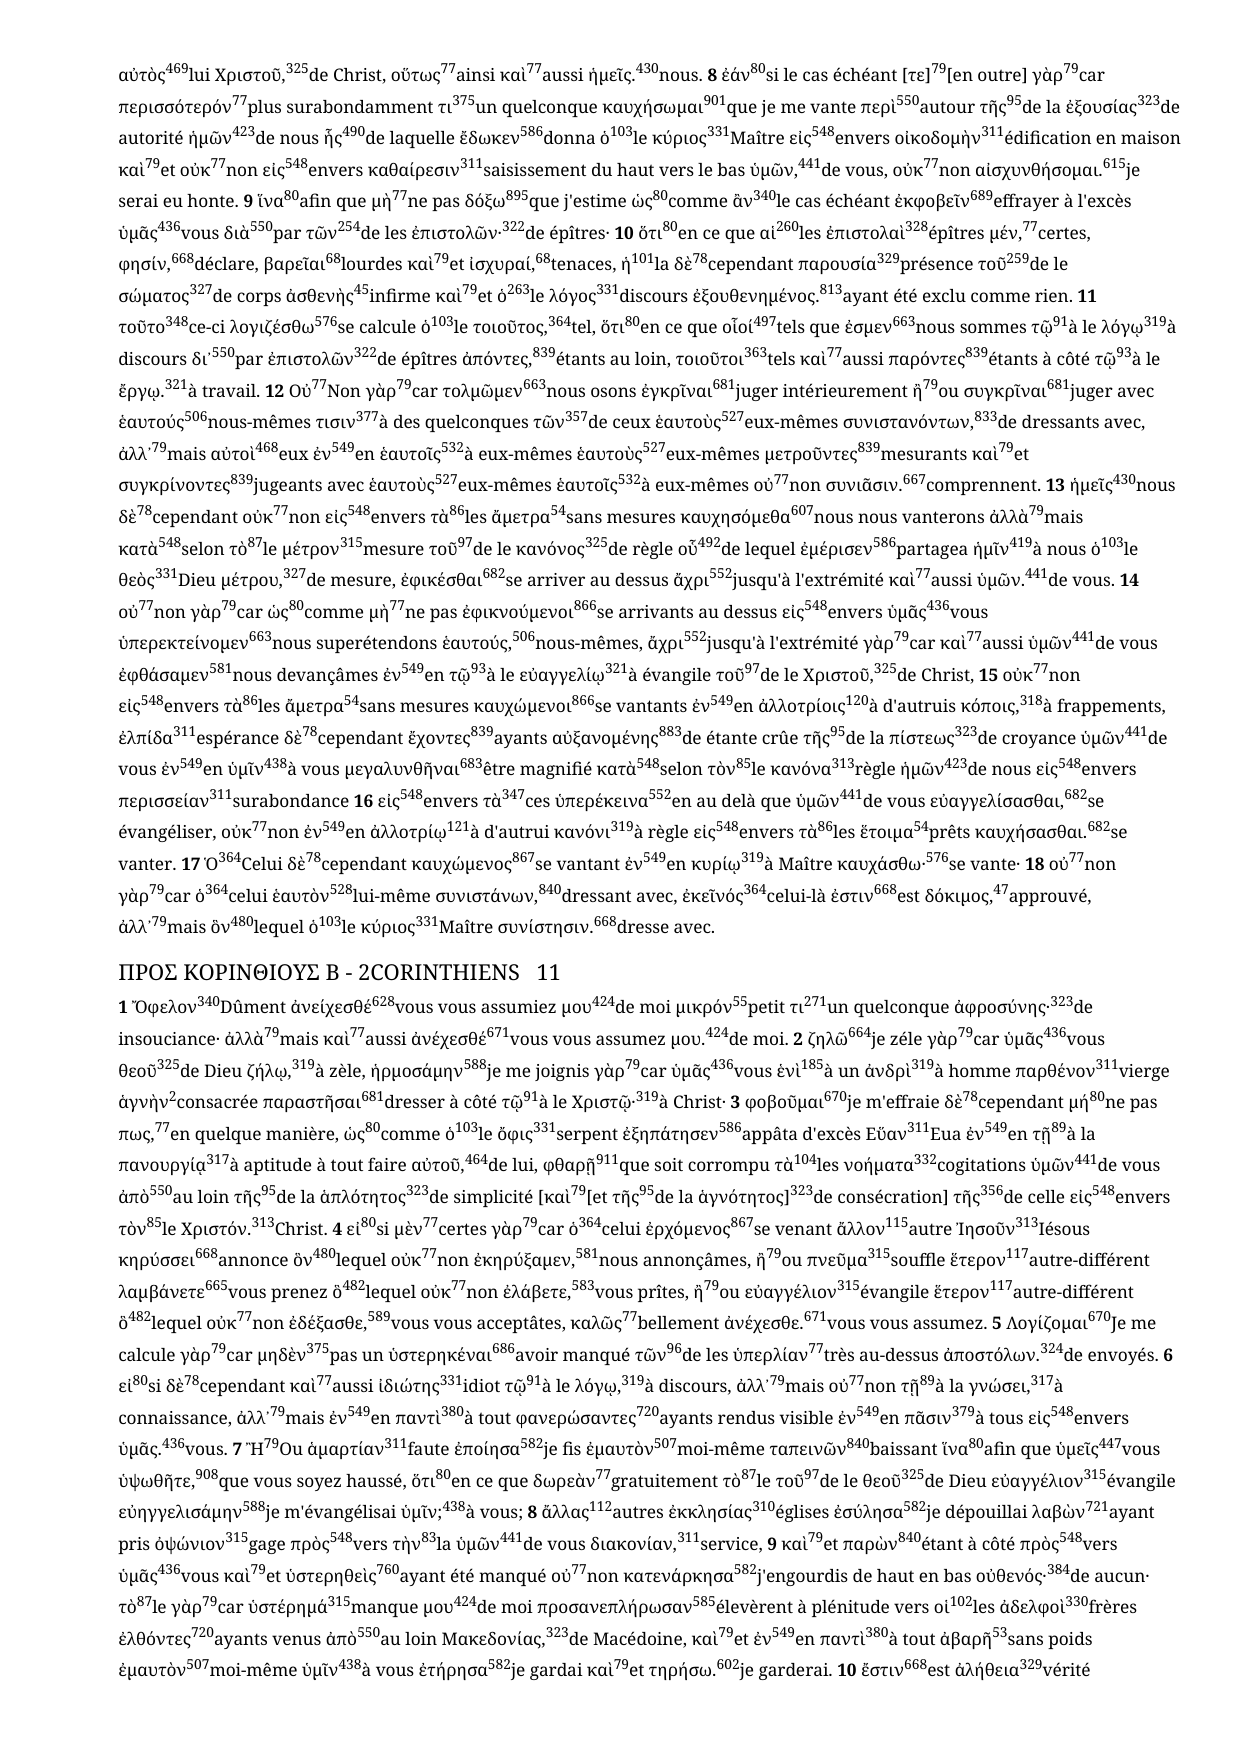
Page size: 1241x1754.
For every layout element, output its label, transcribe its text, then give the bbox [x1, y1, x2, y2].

text ΠΡΟΣ ΚΟΡΙΝΘΙΟΥΣ Β - 2CORINTHIENS 11 [118, 957, 1181, 987]
text 1 Αὐτὸς513Moi-même δὲ78cependant ἐγὼ431moi Παῦλος331Paulus παρακαλῶ664j'appelle à côté ὑμᾶς436vous διὰ550par τῆς95de la πραΰτητος323de douceur καὶ79et ἐπιεικείας323de modération τοῦ97de le Χριστοῦ,325de Christ, ὃς498lequel κατὰ548selon πρόσωπον315face μὲν77certes ταπεινὸς47bas ἐν549en ὑμῖν,438à vous, ἀπὼν840étant au loin δὲ78cependant θαρρῶ664j'encourage εἰς548envers ὑμᾶς·436vous· 2 δέομαι670je m'attache de lien δὲ78cependant τὸ348ce μὴ77ne pas παρὼν840étant à côté θαρρῆσαι681encourager τῇ89à la πεποιθήσει317à confiance ᾗ484à laquelle λογίζομαι670je me calcule τολμῆσαι681oser ἐπί548sur τινας372des quelconques τοὺς345ceux λογιζομένους848se calculants ἡμᾶς416nous ὡς80comme κατὰ548selon σάρκα311chair περιπατοῦντας.821piétinants autour. 3 Ἐν549En σαρκὶ317à chair γὰρ79car περιπατοῦντες839piétinants autour οὐ77non κατὰ548selon σάρκα311chair στρατευόμεθα,669nous nous guerroyons en soldat, 4 τὰ104les γὰρ79car ὅπλα332armes τῆς95de la στρατείας323de guerre de soldat ἡμῶν423de nous οὐ77non σαρκικὰ48charnels ἀλλὰ79mais δυνατὰ48puissants τῷ91à le θεῷ319à Dieu πρὸς548vers καθαίρεσιν311saisissement du haut vers le bas ὀχυρωμάτων,326de forteresses, λογισμοὺς312calculs καθαιροῦντες839saisissants du haut vers le bas 5 καὶ79et πᾶν271tout ὕψωμα315hauteur ἐπαιρόμενον851se surélevant κατὰ550contre τῆς95de la γνώσεως323de connaissance τοῦ97de le θεοῦ,325de Dieu, καὶ79et αἰχμαλωτίζοντες839faisants captif πᾶν271tout νόημα315cogitation εἰς548envers τὴν83la ὑπακοὴν311écoute soumise τοῦ97de le Χριστοῦ,325de Christ, 6 καὶ79et ἐν549en ἑτοίμῳ61à prêt ἔχοντες839ayants ἐκδικῆσαι681venger πᾶσαν267toute παρακοήν,311écoute à côté, ὅταν80lorsque le cas échéant πληρωθῇ911que soit fait plénitude ὑμῶν441de vous ἡ101la ὑπακοή.329écoute soumise. 7 Τὰ347Ces κατὰ548selon πρόσωπον315face βλέπετε.665vous regardez. εἴ80si τις390un quelconque πέποιθεν642a persuadé ἑαυτῷ533à lui-même Χριστοῦ325de Christ εἶναι,689être, τοῦτο348ce-ci λογιζέσθω576se calcule πάλιν77de nouveau ἐφ᾽550sur ἑαυτοῦ,537de lui-même, ὅτι80en ce que καθὼς77de haut en bas comme αὐτὸς469lui Χριστοῦ,325de Christ, οὕτως77ainsi καὶ77aussi ἡμεῖς.430nous. 8 ἐάν80si le cas échéant [τε]79[en outre] γὰρ79car περισσότερόν77plus surabondamment τι375un quelconque καυχήσωμαι901que je me vante περὶ550autour τῆς95de la ἐξουσίας323de autorité ἡμῶν423de nous ἧς490de laquelle ἔδωκεν586donna ὁ103le κύριος331Maître εἰς548envers οἰκοδομὴν311édification en maison καὶ79et οὐκ77non εἰς548envers καθαίρεσιν311saisissement du haut vers le bas ὑμῶν,441de vous, οὐκ77non αἰσχυνθήσομαι.615je serai eu honte. 9 ἵνα80afin que μὴ77ne pas δόξω895que j'estime ὡς80comme ἂν340le cas échéant ἐκφοβεῖν689effrayer à l'excès ὑμᾶς436vous διὰ550par τῶν254de les ἐπιστολῶν·322de épîtres· 10 ὅτι80en ce que αἱ260les ἐπιστολαὶ328épîtres μέν,77certes, φησίν,668déclare, βαρεῖαι68lourdes καὶ79et ἰσχυραί,68tenaces, ἡ101la δὲ78cependant παρουσία329présence τοῦ259de le σώματος327de corps ἀσθενὴς45infirme καὶ79et ὁ263le λόγος331discours ἐξουθενημένος.813ayant été exclu comme rien. 11 τοῦτο348ce-ci λογιζέσθω576se calcule ὁ103le τοιοῦτος,364tel, ὅτι80en ce que οἷοί497tels que ἐσμεν663nous sommes τῷ91à le λόγῳ319à discours δι᾽550par ἐπιστολῶν322de épîtres ἀπόντες,839étants au loin, τοιοῦτοι363tels καὶ77aussi παρόντες839étants à côté τῷ93à le ἔργῳ.321à travail. 12 Οὐ77Non γὰρ79car τολμῶμεν663nous osons ἐγκρῖναι681juger intérieurement ἢ79ou συγκρῖναι681juger avec ἑαυτούς506nous-mêmes τισιν377à des quelconques τῶν357de ceux ἑαυτοὺς527eux-mêmes συνιστανόντων,833de dressants avec, ἀλλ᾽79mais αὐτοὶ468eux ἐν549en ἑαυτοῖς532à eux-mêmes ἑαυτοὺς527eux-mêmes μετροῦντες839mesurants καὶ79et συγκρίνοντες839jugeants avec ἑαυτοὺς527eux-mêmes ἑαυτοῖς532à eux-mêmes οὐ77non συνιᾶσιν.667comprennent. 13 ἡμεῖς430nous δὲ78cependant οὐκ77non εἰς548envers τὰ86les ἄμετρα54sans mesures καυχησόμεθα607nous nous vanterons ἀλλὰ79mais κατὰ548selon τὸ87le μέτρον315mesure τοῦ97de le κανόνος325de règle οὗ492de lequel ἐμέρισεν586partagea ἡμῖν419à nous ὁ103le θεὸς331Dieu μέτρου,327de mesure, ἐφικέσθαι682se arriver au dessus ἄχρι552jusqu'à l'extrémité καὶ77aussi ὑμῶν.441de vous. 14 οὐ77non γὰρ79car ὡς80comme μὴ77ne pas ἐφικνούμενοι866se arrivants au dessus εἰς548envers ὑμᾶς436vous ὑπερεκτείνομεν663nous superétendons ἑαυτούς,506nous-mêmes, ἄχρι552jusqu'à l'extrémité γὰρ79car καὶ77aussi ὑμῶν441de vous ἐφθάσαμεν581nous devançâmes ἐν549en τῷ93à le εὐαγγελίῳ321à évangile τοῦ97de le Χριστοῦ,325de Christ, 15 οὐκ77non εἰς548envers τὰ86les ἄμετρα54sans mesures καυχώμενοι866se vantants ἐν549en ἀλλοτρίοις120à d'autruis κόποις,318à frappements, ἐλπίδα311espérance δὲ78cependant ἔχοντες839ayants αὐξανομένης883de étante crûe τῆς95de la πίστεως323de croyance ὑμῶν441de vous ἐν549en ὑμῖν438à vous μεγαλυνθῆναι683être magnifié κατὰ548selon τὸν85le κανόνα313règle ἡμῶν423de nous εἰς548envers περισσείαν311surabondance 16 εἰς548envers τὰ347ces ὑπερέκεινα552en au delà que ὑμῶν441de vous εὐαγγελίσασθαι,682se évangéliser, οὐκ77non ἐν549en ἀλλοτρίῳ121à d'autrui κανόνι319à règle εἰς548envers τὰ86les ἕτοιμα54prêts καυχήσασθαι.682se vanter. 17 Ὁ364Celui δὲ78cependant καυχώμενος867se vantant ἐν549en κυρίῳ319à Maître καυχάσθω·576se vante· 18 οὐ77non γὰρ79car ὁ364celui ἑαυτὸν528lui-même συνιστάνων,840dressant avec, ἐκεῖνός364celui-là ἐστιν668est δόκιμος,47approuvé, ἀλλ᾽79mais ὃν480lequel ὁ103le κύριος331Maître συνίστησιν.668dresse avec. [118, 59, 1181, 939]
text 1 Ὄφελον340Dûment ἀνείχεσθέ628vous vous assumiez μου424de moi μικρόν55petit τι271un quelconque ἀφροσύνης·323de insouciance· ἀλλὰ79mais καὶ77aussi ἀνέχεσθέ671vous vous assumez μου.424de moi. 2 ζηλῶ664je zéle γὰρ79car ὑμᾶς436vous θεοῦ325de Dieu ζήλῳ,319à zèle, ἡρμοσάμην588je me joignis γὰρ79car ὑμᾶς436vous ἑνὶ185à un ἀνδρὶ319à homme παρθένον311vierge ἁγνὴν2consacrée παραστῆσαι681dresser à côté τῷ91à le Χριστῷ·319à Christ· 3 φοβοῦμαι670je m'effraie δὲ78cependant μή80ne pas πως,77en quelque manière, ὡς80comme ὁ103le ὄφις331serpent ἐξηπάτησεν586appâta d'excès Εὕαν311Eua ἐν549en τῇ89à la πανουργίᾳ317à aptitude à tout faire αὐτοῦ,464de lui, φθαρῇ911que soit corrompu τὰ104les νοήματα332cogitations ὑμῶν441de vous ἀπὸ550au loin τῆς95de la ἁπλότητος323de simplicité [καὶ79[et τῆς95de la ἁγνότητος]323de consécration] τῆς356de celle εἰς548envers τὸν85le Χριστόν.313Christ. 4 εἰ80si μὲν77certes γὰρ79car ὁ364celui ἐρχόμενος867se venant ἄλλον115autre Ἰησοῦν313Iésous κηρύσσει668annonce ὃν480lequel οὐκ77non ἐκηρύξαμεν,581nous annonçâmes, ἢ79ou πνεῦμα315souffle ἕτερον117autre-différent λαμβάνετε665vous prenez ὃ482lequel οὐκ77non ἐλάβετε,583vous prîtes, ἢ79ou εὐαγγέλιον315évangile ἕτερον117autre-différent ὃ482lequel οὐκ77non ἐδέξασθε,589vous vous acceptâtes, καλῶς77bellement ἀνέχεσθε.671vous vous assumez. 5 Λογίζομαι670Je me calcule γὰρ79car μηδὲν375pas un ὑστερηκέναι686avoir manqué τῶν96de les ὑπερλίαν77très au-dessus ἀποστόλων.324de envoyés. 6 εἰ80si δὲ78cependant καὶ77aussi ἰδιώτης331idiot τῷ91à le λόγῳ,319à discours, ἀλλ᾽79mais οὐ77non τῇ89à la γνώσει,317à connaissance, ἀλλ᾽79mais ἐν549en παντὶ380à tout φανερώσαντες720ayants rendus visible ἐν549en πᾶσιν379à tous εἰς548envers ὑμᾶς.436vous. 7 Ἢ79Ou ἁμαρτίαν311faute ἐποίησα582je fis ἐμαυτὸν507moi-même ταπεινῶν840baissant ἵνα80afin que ὑμεῖς447vous ὑψωθῆτε,908que vous soyez haussé, ὅτι80en ce que δωρεὰν77gratuitement τὸ87le τοῦ97de le θεοῦ325de Dieu εὐαγγέλιον315évangile εὐηγγελισάμην588je m'évangélisai ὑμῖν;438à vous; 8 ἄλλας112autres ἐκκλησίας310églises ἐσύλησα582je dépouillai λαβὼν721ayant pris ὀψώνιον315gage πρὸς548vers τὴν83la ὑμῶν441de vous διακονίαν,311service, 9 καὶ79et παρὼν840étant à côté πρὸς548vers ὑμᾶς436vous καὶ79et ὑστερηθεὶς760ayant été manqué οὐ77non κατενάρκησα582j'engourdis de haut en bas οὐθενός·384de aucun· τὸ87le γὰρ79car ὑστέρημά315manque μου424de moi προσανεπλήρωσαν585élevèrent à plénitude vers οἱ102les ἀδελφοὶ330frères ἐλθόντες720ayants venus ἀπὸ550au loin Μακεδονίας,323de Macédoine, καὶ79et ἐν549en παντὶ380à tout ἀβαρῆ53sans poids ἐμαυτὸν507moi-même ὑμῖν438à vous ἐτήρησα582je gardai καὶ79et τηρήσω.602je garderai. 10 ἔστιν668est ἀλήθεια329vérité Χριστοῦ325de Christ ἐν549en ἐμοὶ420à moi ὅτι80en ce que ἡ101la καύχησις329vanterie αὕτη154celle-ci οὐ77non φραγήσεται619sera obstrué εἰς548envers ἐμὲ417moi ἐν549en τοῖς92à les κλίμασιν320à climats τῆς95de la Ἀχαΐας.323de Achaïe. 11 διὰ548par le fait de τί;399quel; ὅτι80en ce que οὐκ77non ἀγαπῶ664j'aime ὑμᾶς;436vous; ὁ103le θεὸς331Dieu οἶδεν.642a su. 12 Ὃ482Lequel δὲ78cependant ποιῶ,664je fais, καὶ77aussi ποιήσω,602je ferai, ἵνα80afin que ἐκκόψω895que je coupe à l'excès τὴν83la ἀφορμὴν311occasion τῶν357de ceux θελόντων833de voulants ἀφορμήν,311occasion, ἵνα80afin que ἐν549en ᾧ488à lequel καυχῶνται673se vantent εὑρεθῶσιν910que soient trouvé καθὼς77de haut en bas comme καὶ77aussi ἡμεῖς.430nous. 13 οἱ102les γὰρ79car τοιοῦτοι363tels ψευδαπόστολοι,330faux apôtres, ἐργάται330travailleurs δόλιοι,21trompeurs, μετασχηματιζόμενοι866se schématisants au-delà εἰς548envers ἀποστόλους312envoyés Χριστοῦ.325de Christ. 14 καὶ79et οὐ77non θαῦμα·333objet d'étonnement· αὐτὸς542lui-même γὰρ79car ὁ103le σατανᾶς331Satanas μετασχηματίζεται674se schématise au-delà εἰς548envers ἄγγελον313messager φωτός.327de lumière. 15 οὐ77non μέγα49grand οὖν79donc εἰ80si καὶ77aussi οἱ102les διάκονοι330serviteurs αὐτοῦ464de lui μετασχηματίζονται673se schématisent au-delà ὡς80comme διάκονοι330serviteurs δικαιοσύνης·323de justice· ὧν491de lesquels τὸ105le τέλος333achèvement ἔσται612se sera κατὰ548selon τὰ86les ἔργα314travaux αὐτῶν.463de eux. 16 Πάλιν77De nouveau λέγω,664je dis, μή77ne pas τίς390un quelconque με417moi δόξῃ899que estime ἄφρονα32insensé εἶναι·689être· εἰ80si δὲ78cependant μή77ne pas γε,340du moins, κἂν77et si ὡς80comme ἄφρονα53insensé δέξασθέ557que vous vous acceptez με,417moi, ἵνα80afin que κἀγὼ431et moi μικρόν55petit τι271un quelconque καυχήσωμαι.901que je me vante. 17 ὃ482lequel λαλῶ,664je bavarde, οὐ77non κατὰ548selon κύριον313Maître λαλῶ664je bavarde ἀλλ᾽79mais ὡς80comme ἐν549en ἀφροσύνῃ,317à insouciance, ἐν549en ταύτῃ142à celle-ci τῇ89à la ὑποστάσει317à soutenance τῆς95de la καυχήσεως.323de vanterie. 18 ἐπεὶ80puisque πολλοὶ389nombreux καυχῶνται673se vantent κατὰ548selon σάρκα,311chair, κἀγὼ431et moi καυχήσομαι.608je me vanterai. 19 ἡδέως77plaisamment γὰρ79car ἀνέχεσθε671vous vous assumez τῶν96de les ἀφρόνων64de insensés φρόνιμοι46pensifs ὄντες·839étants· 20 ἀνέχεσθε671vous vous assumez γὰρ79car εἴ80si τις390un quelconque ὑμᾶς436vous καταδουλοῖ,668asservit de haut en bas, εἴ80si τις390un quelconque κατεσθίει,668mange complètement, εἴ80si τις390un quelconque λαμβάνει,668prend, εἴ80si τις390un quelconque ἐπαίρεται,674se surélève, εἴ80si τις390un quelconque εἰς548envers πρόσωπον315face ὑμᾶς436vous δέρει.668pèle. 21 κατὰ548selon ἀτιμίαν311dévalorisation λέγω,664je dis, ὡς80comme ὅτι80en ce que ἡμεῖς430nous ἠσθενήκαμεν.637nous avons été infirme. Ἐν549En ᾧ488à lequel δ᾽78cependant ἄν340le cas échéant τις390un quelconque τολμᾷ,921que ose, ἐν549en ἀφροσύνῃ317à insouciance λέγω,664je dis, τολμῶ664j'ose κἀγώ.431et moi. 22 Ἑβραῖοί330Hébreux εἰσιν;667sont; κἀγώ.431et moi. Ἰσραηλῖταί330Israélites εἰσιν;667sont; κἀγώ.431et moi. σπέρμα333semence Ἀβραάμ325de Abraam εἰσιν;667sont; κἀγώ.431et moi. 23 διάκονοι330serviteurs Χριστοῦ325de Christ εἰσιν;667sont; παραφρονῶν840pensant à côté λαλῶ,664je bavarde, ὑπὲρ77au-dessus ἐγώ·431moi· ἐν549en κόποις318à frappements περισσοτέρως,77plus surabondamment, ἐν549en φυλακαῖς316à gardiennages περισσοτέρως,77plus surabondamment, ἐν549en πληγαῖς316à coups ὑπερβαλλόντως,77au-dessus de la mesure, ἐν549en θανάτοις318à trépas πολλάκις.77souvent. 24 Ὑπὸ550Sous Ἰουδαίων64de Ioudaiens πεντάκις77cinq fois τεσσεράκοντα50quarante παρὰ548à côté μίαν51une ἔλαβον,582je pris, 25 τρὶς77trois fois ἐρραβδίσθην,596je fus bâtonné, ἅπαξ77une fois ἐλιθάσθην,596je fus pierré, τρὶς77trois fois ἐναυάγησα,582je naufrageai, νυχθήμερον315nycthémère ἐν549en τῷ91à le βυθῷ319à abîme πεποίηκα·638j'ai fait· 26 ὁδοιπορίαις316à marches de cheminements πολλάκις,77souvent, κινδύνοις318à risques ποταμῶν,324de fleuves, κινδύνοις318à risques λῃστῶν,324de pilleurs, κινδύνοις318à risques ἐκ550hors γένους,327de genre, κινδύνοις318à risques ἐξ550hors ἐθνῶν,326de ethnies, κινδύνοις318à risques ἐν549en πόλει,317à cité, κινδύνοις318à risques ἐν549en ἐρημίᾳ,317à lieu désertique, κινδύνοις318à risques ἐν549en θαλάσσῃ,317à mer, κινδύνοις318à risques ἐν549en ψευδαδέλφοις,318à faux frères, 27 κόπῳ319à frappement καὶ79et μόχθῳ,319à labeur, ἐν549en ἀγρυπνίαις316à insomnies πολλάκις,77souvent, ἐν549en λιμῷ319à famine καὶ79et δίψει,321à soif, ἐν549en νηστείαις316à jeûnes πολλάκις,77souvent, ἐν549en ψύχει321à froid καὶ79et γυμνότητι·317à nudité· 28 χωρὶς552séparément τῶν359de ces παρεκτὸς77hormis ἡ101la ἐπίστασίς329opposition μοι420à moi ἡ362celle καθ᾽548selon ἡμέραν,311journée, ἡ101la μέριμνα329inquiétude πασῶν278de toutes τῶν94de les ἐκκλησιῶν.322de églises. 29 τίς410quel ἀσθενεῖ668est infirme καὶ79et οὐκ77non ἀσθενῶ;664je suis infirme; τίς410quel σκανδαλίζεται680est scandalisé καὶ79et οὐκ77non ἐγὼ431moi πυροῦμαι;676je suis brûlé au feu; 30 Εἰ80Si καυχᾶσθαι690se vanter δεῖ,668attache de lien, τὰ347ces τῆς95de la ἀσθενείας323de infirmité μου424de moi καυχήσομαι.608je me vanterai. 31 ὁ103le θεὸς331Dieu καὶ79et πατὴρ331père τοῦ97de le κυρίου325de Maître Ἰησοῦ325de Iésous οἶδεν,642a su, ὁ364celui ὢν840étant εὐλογητὸς47élogié εἰς548envers τοὺς84les αἰῶνας,312ères, ὅτι80en ce que οὐ77non ψεύδομαι.670je me mens. 32 ἐν549en Δαμασκῷ317à Damas ὁ103le ἐθνάρχης331ethnarque Ἁρέτα325de Arétas τοῦ97de le βασιλέως325de roi ἐφρούρει625regardait au-devant τὴν83la πόλιν311cité Δαμασκηνῶν64de Damascéniens πιάσαι681saisir με,417moi, 33 καὶ79et διὰ550par θυρίδος323de fenêtre ἐν549en σαργάνῃ317à panier ἐχαλάσθην596je fus lâché διὰ550par τοῦ99de le τείχους327de muraille καὶ79et ἐξέφυγον582je fuis dehors τὰς82les χεῖρας310mains αὐτοῦ.464de lui. [118, 992, 1181, 1682]
